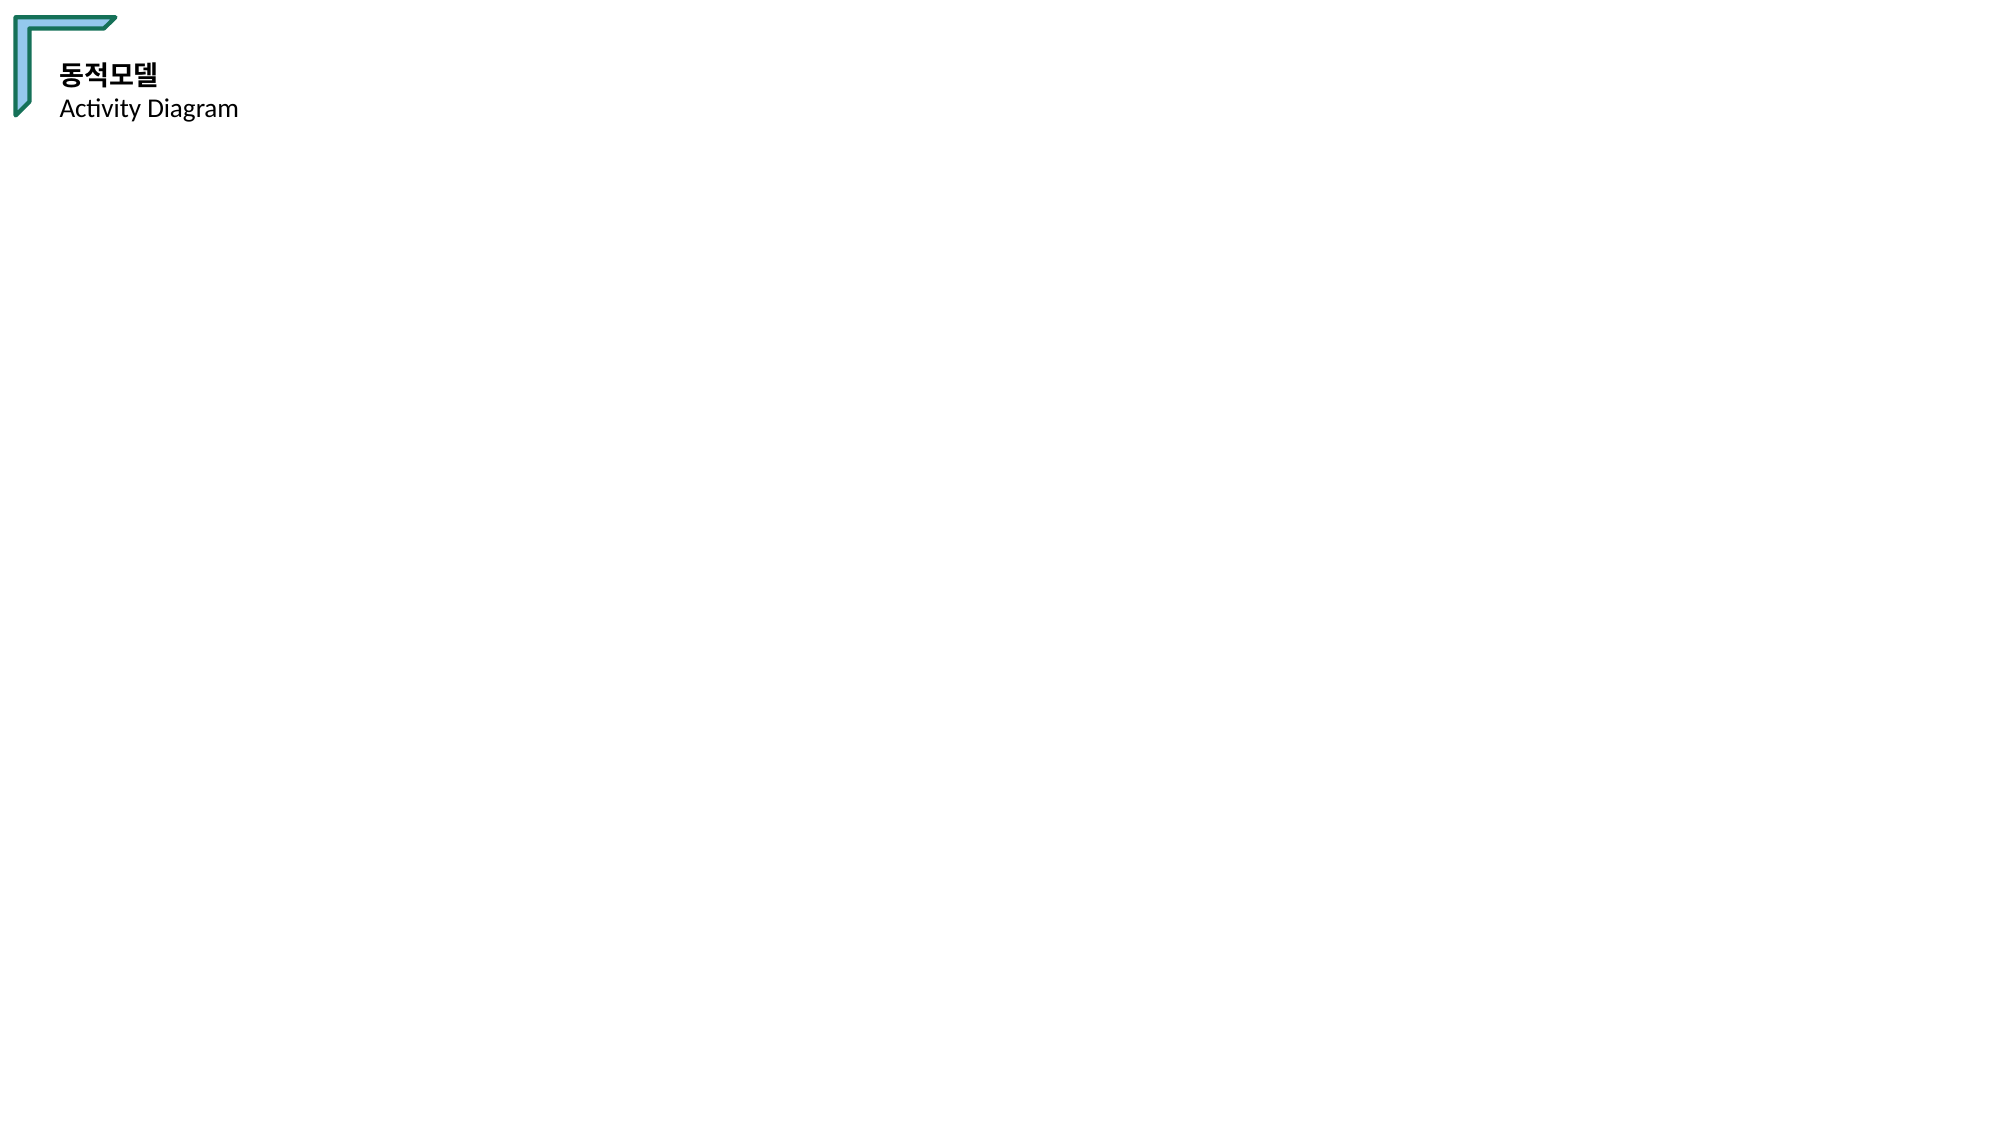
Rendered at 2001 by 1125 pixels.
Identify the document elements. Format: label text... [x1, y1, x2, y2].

text_box [15, 17, 116, 116]
text_box 동적모델 Activity Diagram [44, 51, 285, 164]
